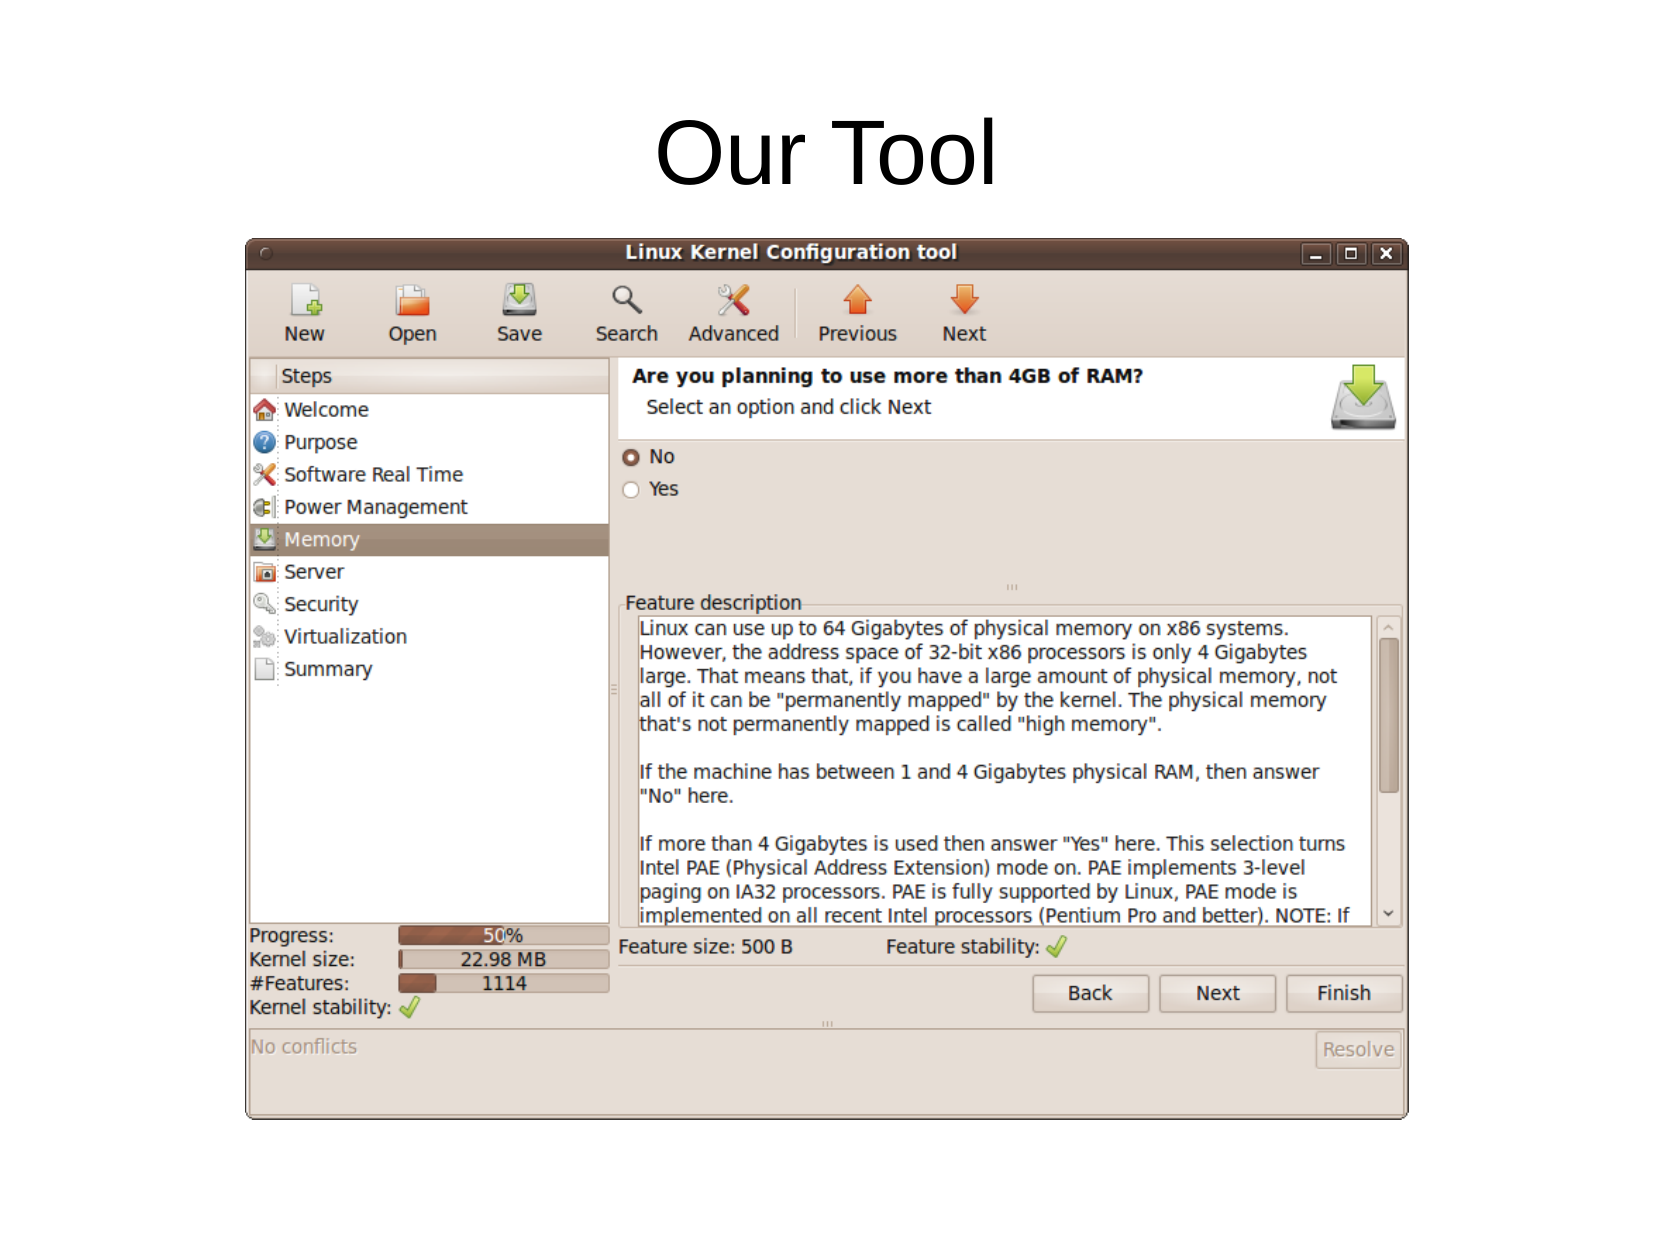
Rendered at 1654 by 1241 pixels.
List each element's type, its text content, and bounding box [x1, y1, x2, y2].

picture [245, 238, 1409, 1120]
title Our Tool [82, 49, 1571, 257]
